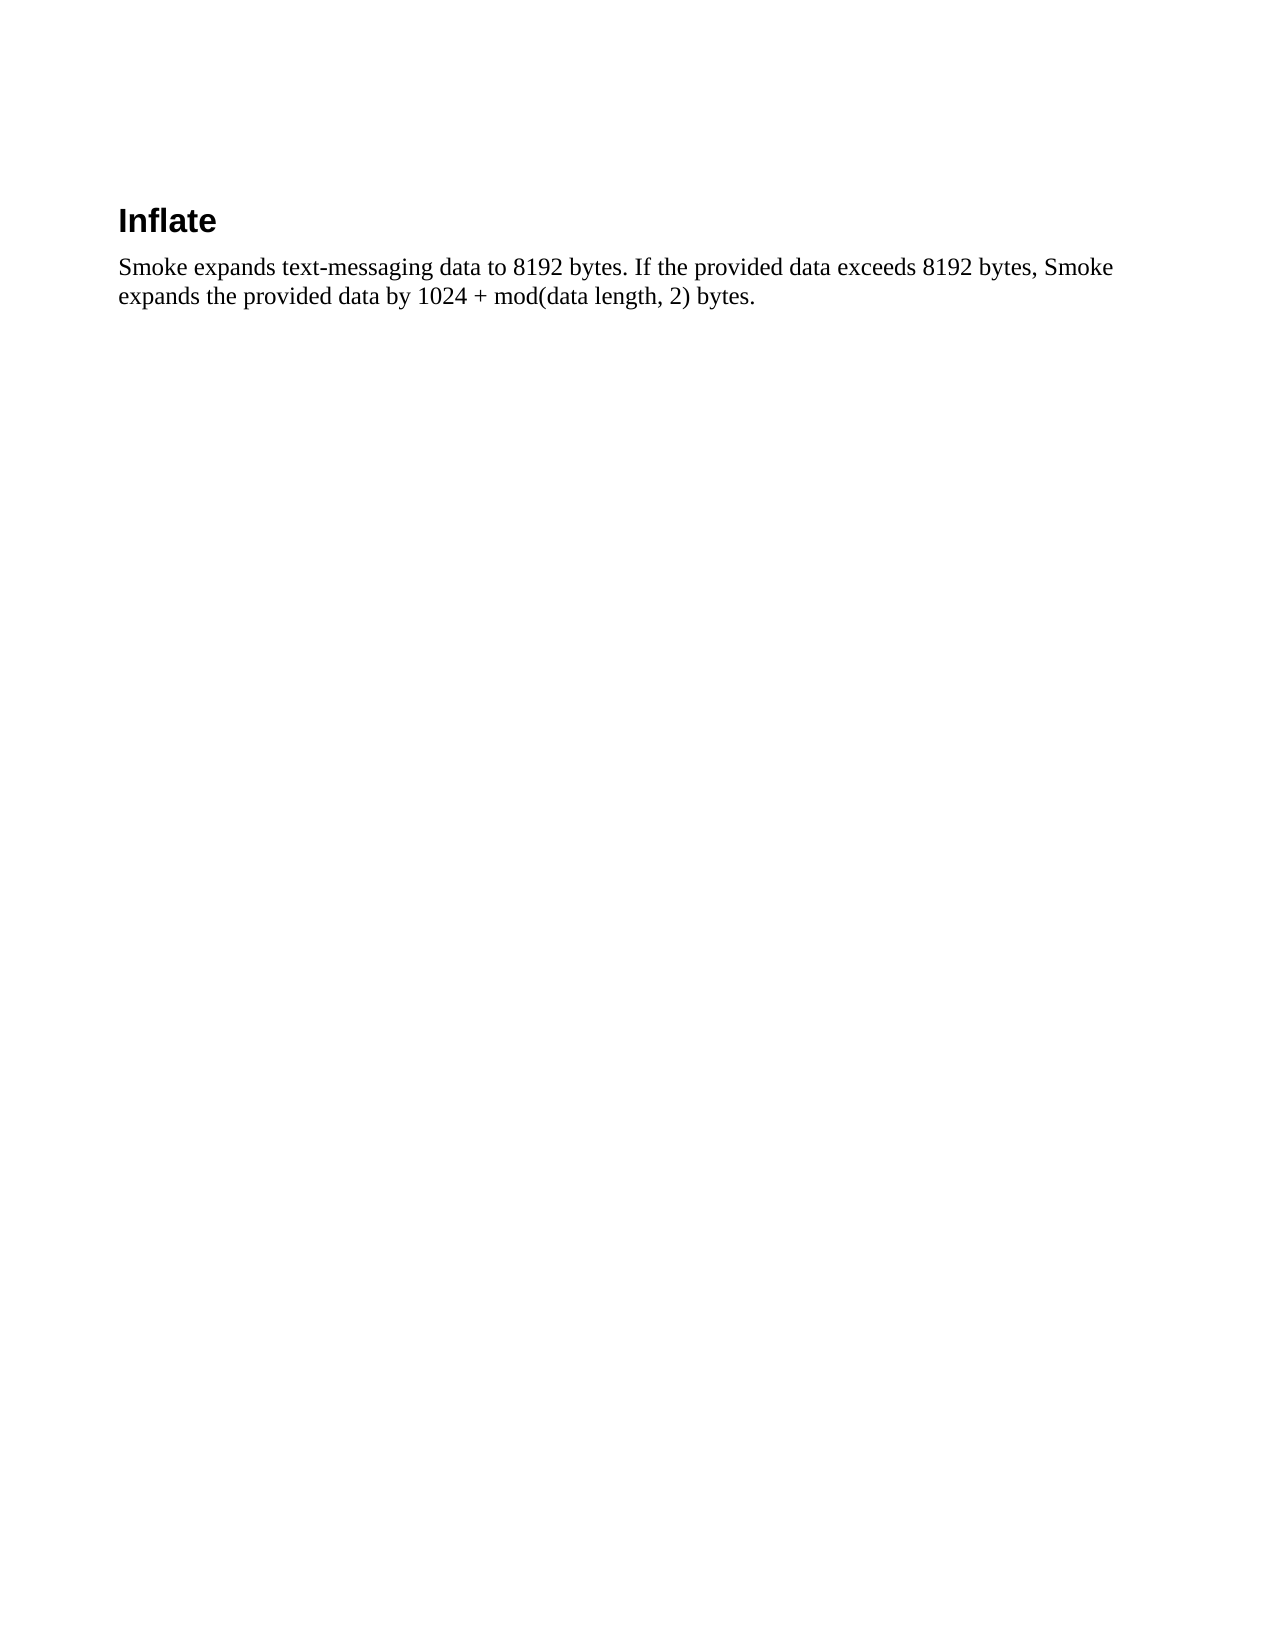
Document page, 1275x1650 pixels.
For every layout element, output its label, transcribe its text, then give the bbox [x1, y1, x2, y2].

subtitle Inflate [118, 201, 1157, 240]
text Smoke expands text-messaging data to 8192 bytes. If the provided data exceeds 8192 bytes, Smoke expands the provided data by 1024 + mod(data length, 2) bytes. [118, 252, 1157, 310]
